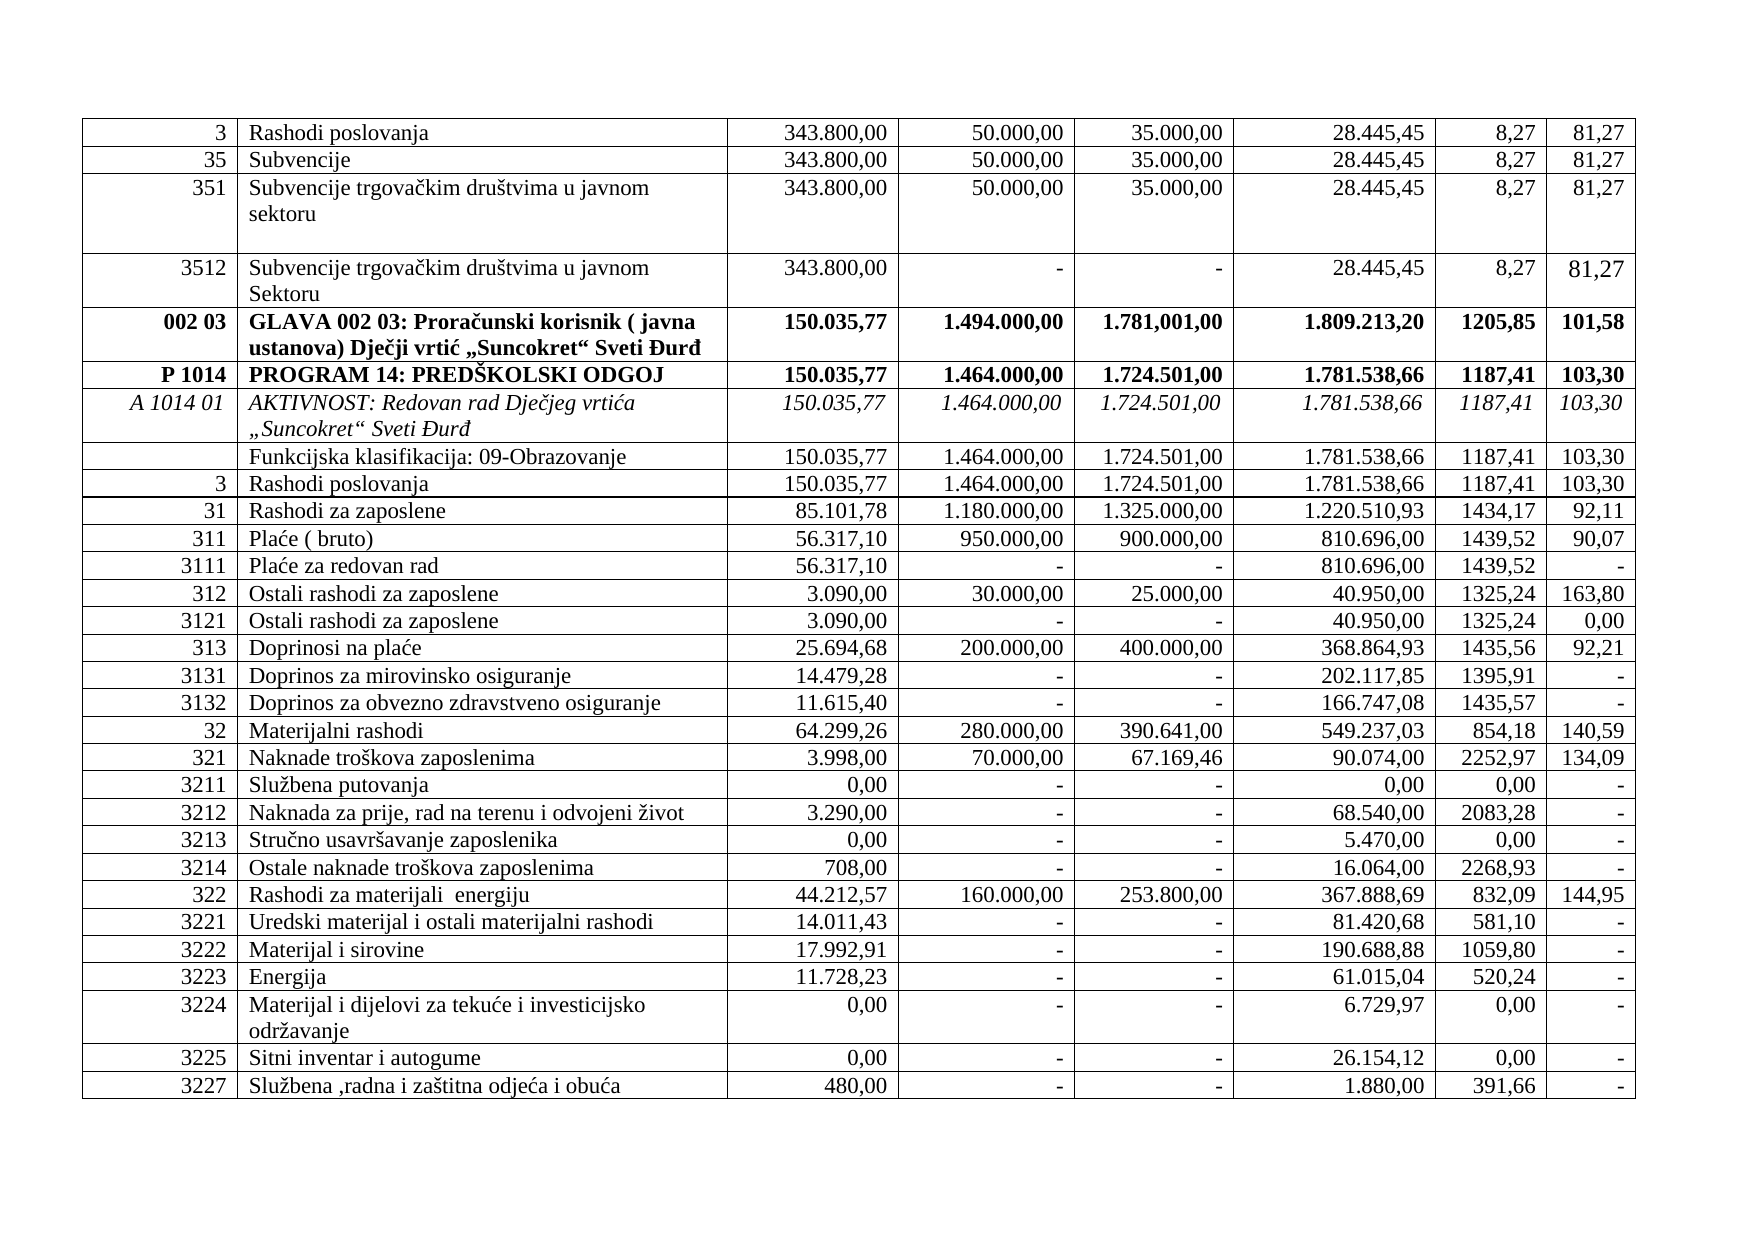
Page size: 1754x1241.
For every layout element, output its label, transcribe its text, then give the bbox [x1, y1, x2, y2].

table_cell Energija [238, 963, 727, 989]
table_cell - [1547, 854, 1635, 880]
table_cell 0,00 [1436, 826, 1546, 853]
table_cell 28.445,45 [1234, 147, 1435, 173]
table_cell 3111 [83, 552, 237, 579]
table_cell Doprinosi na plaće [238, 635, 727, 661]
table_cell P 1014 [83, 362, 237, 388]
table_cell 67.169,46 [1075, 744, 1233, 770]
table_cell 1325,24 [1436, 580, 1546, 606]
table_cell Rashodi za zaposlene [238, 498, 727, 524]
table_cell 900.000,00 [1075, 525, 1233, 551]
table_cell 3214 [83, 854, 237, 880]
table_cell - [899, 826, 1074, 853]
table_cell - [1547, 991, 1635, 1043]
table_cell 351 [83, 174, 237, 253]
table_cell 103,30 [1547, 389, 1635, 442]
table_cell 1.724.501,00 [1075, 389, 1233, 442]
table_cell - [1075, 771, 1233, 798]
table_cell 1435,57 [1436, 689, 1546, 716]
table_cell 1.724.501,00 [1075, 443, 1233, 469]
table_cell - [1075, 552, 1233, 579]
table_cell Službena ,radna i zaštitna odjeća i obuća [238, 1072, 727, 1098]
table_cell - [1075, 1072, 1233, 1098]
table_cell 90,07 [1547, 525, 1635, 551]
table_cell 81,27 [1547, 254, 1635, 307]
table_cell 311 [83, 525, 237, 551]
table_cell 3223 [83, 963, 237, 989]
table_cell - [1075, 254, 1233, 307]
table_cell 90.074,00 [1234, 744, 1435, 770]
table_cell 1439,52 [1436, 552, 1546, 579]
table_cell 3 [83, 470, 237, 496]
table_cell 3211 [83, 771, 237, 798]
table_cell 3132 [83, 689, 237, 716]
table_cell Ostali rashodi za zaposlene [238, 580, 727, 606]
table_cell 0,00 [1547, 607, 1635, 633]
table_cell 1325,24 [1436, 607, 1546, 633]
table_cell 368.864,93 [1234, 635, 1435, 661]
table_cell 28.445,45 [1234, 254, 1435, 307]
table_cell 134,09 [1547, 744, 1635, 770]
table_cell 480,00 [728, 1072, 898, 1098]
table_cell 0,00 [728, 991, 898, 1043]
table_cell 1.781.538,66 [1234, 389, 1435, 442]
table_cell 26.154,12 [1234, 1044, 1435, 1071]
table_cell - [899, 552, 1074, 579]
table_cell - [899, 254, 1074, 307]
table_cell 2083,28 [1436, 799, 1546, 825]
table_cell 16.064,00 [1234, 854, 1435, 880]
table_cell 1187,41 [1436, 362, 1546, 388]
table_cell Rashodi za materijali energiju [238, 881, 727, 907]
table_cell 3121 [83, 607, 237, 633]
table_cell 150.035,77 [728, 362, 898, 388]
table_cell 35.000,00 [1075, 147, 1233, 173]
table_cell 3221 [83, 909, 237, 935]
table_cell 1059,80 [1436, 936, 1546, 962]
table_cell 3512 [83, 254, 237, 307]
table_cell 11.615,40 [728, 689, 898, 716]
table_cell - [1547, 662, 1635, 688]
table_cell 163,80 [1547, 580, 1635, 606]
table_cell 32 [83, 717, 237, 743]
table_cell 190.688,88 [1234, 936, 1435, 962]
table_cell 68.540,00 [1234, 799, 1435, 825]
table_cell 0,00 [1234, 771, 1435, 798]
table_cell 28.445,45 [1234, 119, 1435, 146]
table_cell - [1075, 991, 1233, 1043]
table_cell 25.694,68 [728, 635, 898, 661]
table_cell - [1547, 1072, 1635, 1098]
table_cell 140,59 [1547, 717, 1635, 743]
table_cell - [1547, 552, 1635, 579]
table_cell - [1547, 799, 1635, 825]
table_cell 166.747,08 [1234, 689, 1435, 716]
table_cell 1187,41 [1436, 389, 1546, 442]
table_cell 3227 [83, 1072, 237, 1098]
table_cell 854,18 [1436, 717, 1546, 743]
table_cell 3225 [83, 1044, 237, 1071]
table_cell 1.781.538,66 [1234, 362, 1435, 388]
table_cell 200.000,00 [899, 635, 1074, 661]
table_cell - [899, 662, 1074, 688]
table_cell 44.212,57 [728, 881, 898, 907]
table_cell - [1075, 799, 1233, 825]
table_cell - [899, 689, 1074, 716]
table_cell 92,21 [1547, 635, 1635, 661]
table_cell 3.090,00 [728, 580, 898, 606]
table_cell A 1014 01 [83, 389, 237, 442]
table_cell - [1547, 936, 1635, 962]
table_cell 002 03 [83, 308, 237, 361]
table_cell 40.950,00 [1234, 607, 1435, 633]
table_cell 8,27 [1436, 174, 1546, 253]
table_cell - [899, 909, 1074, 935]
table_cell 343.800,00 [728, 119, 898, 146]
table_cell - [1075, 826, 1233, 853]
table_cell 1439,52 [1436, 525, 1546, 551]
table_cell 3.290,00 [728, 799, 898, 825]
table_cell 31 [83, 498, 237, 524]
table_cell 70.000,00 [899, 744, 1074, 770]
table_cell 56.317,10 [728, 525, 898, 551]
table_cell 103,30 [1547, 470, 1635, 496]
table_cell - [899, 854, 1074, 880]
table_cell - [899, 963, 1074, 989]
table_cell - [1547, 826, 1635, 853]
table_cell 3212 [83, 799, 237, 825]
table_cell Subvencije trgovačkim društvima u javnom sektoru [238, 174, 727, 253]
table_cell 1.781.538,66 [1234, 470, 1435, 496]
table_cell 150.035,77 [728, 308, 898, 361]
table_cell 17.992,91 [728, 936, 898, 962]
table_cell 3.090,00 [728, 607, 898, 633]
table_cell Ostale naknade troškova zaposlenima [238, 854, 727, 880]
table_cell 549.237,03 [1234, 717, 1435, 743]
table_cell - [1075, 909, 1233, 935]
table_cell Subvencije [238, 147, 727, 173]
table_cell Naknade troškova zaposlenima [238, 744, 727, 770]
table_cell 25.000,00 [1075, 580, 1233, 606]
table_cell Funkcijska klasifikacija: 09-Obrazovanje [238, 443, 727, 469]
table_cell 40.950,00 [1234, 580, 1435, 606]
table_cell - [899, 1044, 1074, 1071]
table_cell 343.800,00 [728, 254, 898, 307]
table_cell 11.728,23 [728, 963, 898, 989]
table_cell 202.117,85 [1234, 662, 1435, 688]
table_cell 1.781,001,00 [1075, 308, 1233, 361]
table_cell - [1075, 936, 1233, 962]
table_cell 343.800,00 [728, 174, 898, 253]
table_cell 1.180.000,00 [899, 498, 1074, 524]
table_cell [83, 443, 237, 469]
table_cell 1.325.000,00 [1075, 498, 1233, 524]
table_cell Plaće ( bruto) [238, 525, 727, 551]
table_cell 28.445,45 [1234, 174, 1435, 253]
table_cell 1.464.000,00 [899, 470, 1074, 496]
table_cell 0,00 [728, 771, 898, 798]
table_cell Rashodi poslovanja [238, 470, 727, 496]
table_cell 581,10 [1436, 909, 1546, 935]
table_cell 0,00 [1436, 1044, 1546, 1071]
table_cell 390.641,00 [1075, 717, 1233, 743]
table_cell 0,00 [728, 1044, 898, 1071]
table_cell 1.494.000,00 [899, 308, 1074, 361]
table_cell 1.880,00 [1234, 1072, 1435, 1098]
table_cell 312 [83, 580, 237, 606]
table_cell 1434,17 [1436, 498, 1546, 524]
table_cell 0,00 [1436, 991, 1546, 1043]
table_cell Subvencije trgovačkim društvima u javnom Sektoru [238, 254, 727, 307]
table_cell - [1547, 771, 1635, 798]
table_cell 56.317,10 [728, 552, 898, 579]
table_cell 3224 [83, 991, 237, 1043]
table_cell Sitni inventar i autogume [238, 1044, 727, 1071]
table_cell 150.035,77 [728, 389, 898, 442]
table_cell - [899, 991, 1074, 1043]
table_cell 5.470,00 [1234, 826, 1435, 853]
table_cell 313 [83, 635, 237, 661]
table_cell 391,66 [1436, 1072, 1546, 1098]
table_cell 103,30 [1547, 362, 1635, 388]
table_cell - [899, 936, 1074, 962]
table_cell 0,00 [728, 826, 898, 853]
table_cell - [1547, 689, 1635, 716]
table_cell 367.888,69 [1234, 881, 1435, 907]
table_cell 321 [83, 744, 237, 770]
table_cell 2268,93 [1436, 854, 1546, 880]
table_cell - [899, 771, 1074, 798]
table_cell - [1547, 1044, 1635, 1071]
table_cell 3.998,00 [728, 744, 898, 770]
table_cell - [1075, 689, 1233, 716]
table_cell 1435,56 [1436, 635, 1546, 661]
table_cell 1.220.510,93 [1234, 498, 1435, 524]
table_cell 14.011,43 [728, 909, 898, 935]
table_cell 400.000,00 [1075, 635, 1233, 661]
table_cell 61.015,04 [1234, 963, 1435, 989]
table_cell 144,95 [1547, 881, 1635, 907]
table_cell 832,09 [1436, 881, 1546, 907]
table_cell 1205,85 [1436, 308, 1546, 361]
table_cell 810.696,00 [1234, 552, 1435, 579]
table_cell 35.000,00 [1075, 174, 1233, 253]
table_cell 64.299,26 [728, 717, 898, 743]
table_cell 1395,91 [1436, 662, 1546, 688]
table_cell Materijalni rashodi [238, 717, 727, 743]
table_cell Rashodi poslovanja [238, 119, 727, 146]
table_cell 322 [83, 881, 237, 907]
table_cell 103,30 [1547, 443, 1635, 469]
table_cell - [899, 1072, 1074, 1098]
table_cell - [1547, 909, 1635, 935]
table_cell 81,27 [1547, 147, 1635, 173]
table_cell 1187,41 [1436, 470, 1546, 496]
table_cell 3 [83, 119, 237, 146]
table_cell - [1075, 607, 1233, 633]
table_cell Materijal i sirovine [238, 936, 727, 962]
table_cell Naknada za prije, rad na terenu i odvojeni život [238, 799, 727, 825]
table_cell 8,27 [1436, 147, 1546, 173]
table_cell 92,11 [1547, 498, 1635, 524]
table_cell Materijal i dijelovi za tekuće i investicijsko održavanje [238, 991, 727, 1043]
table_cell Stručno usavršavanje zaposlenika [238, 826, 727, 853]
table_cell - [1075, 662, 1233, 688]
table_cell 101,58 [1547, 308, 1635, 361]
table_cell 3131 [83, 662, 237, 688]
table_cell 1.464.000,00 [899, 362, 1074, 388]
table_cell - [1075, 854, 1233, 880]
table_cell GLAVA 002 03: Proračunski korisnik ( javna ustanova) Dječji vrtić „Suncokret“ Sveti Đurđ [238, 308, 727, 361]
table_cell 50.000,00 [899, 119, 1074, 146]
table_cell 6.729,97 [1234, 991, 1435, 1043]
table_cell 50.000,00 [899, 147, 1074, 173]
table_cell - [899, 799, 1074, 825]
table_cell Službena putovanja [238, 771, 727, 798]
table_cell 1187,41 [1436, 443, 1546, 469]
table_cell Uredski materijal i ostali materijalni rashodi [238, 909, 727, 935]
table_cell 520,24 [1436, 963, 1546, 989]
table_cell 14.479,28 [728, 662, 898, 688]
table_cell - [1075, 1044, 1233, 1071]
table_cell 1.809.213,20 [1234, 308, 1435, 361]
table_cell 81.420,68 [1234, 909, 1435, 935]
table_cell AKTIVNOST: Redovan rad Dječjeg vrtića „Suncokret“ Sveti Đurđ [238, 389, 727, 442]
table_cell 810.696,00 [1234, 525, 1435, 551]
table_cell 81,27 [1547, 174, 1635, 253]
table_cell 280.000,00 [899, 717, 1074, 743]
table_cell 0,00 [1436, 771, 1546, 798]
table_cell 1.724.501,00 [1075, 362, 1233, 388]
table_cell 150.035,77 [728, 443, 898, 469]
table_cell 253.800,00 [1075, 881, 1233, 907]
table_cell Doprinos za mirovinsko osiguranje [238, 662, 727, 688]
table_cell 30.000,00 [899, 580, 1074, 606]
table_cell 35.000,00 [1075, 119, 1233, 146]
table_cell 35 [83, 147, 237, 173]
table_cell 3222 [83, 936, 237, 962]
table_cell PROGRAM 14: PREDŠKOLSKI ODGOJ [238, 362, 727, 388]
table_cell 1.781.538,66 [1234, 443, 1435, 469]
table_cell Plaće za redovan rad [238, 552, 727, 579]
table_cell 160.000,00 [899, 881, 1074, 907]
table_cell 3213 [83, 826, 237, 853]
table_cell - [1075, 963, 1233, 989]
table_cell 2252,97 [1436, 744, 1546, 770]
table_cell 150.035,77 [728, 470, 898, 496]
table_cell - [1547, 963, 1635, 989]
table_cell Ostali rashodi za zaposlene [238, 607, 727, 633]
table_cell 1.724.501,00 [1075, 470, 1233, 496]
table_cell 343.800,00 [728, 147, 898, 173]
table_cell 8,27 [1436, 119, 1546, 146]
table_cell 1.464.000,00 [899, 389, 1074, 442]
table_cell 81,27 [1547, 119, 1635, 146]
table_cell 8,27 [1436, 254, 1546, 307]
table_cell - [899, 607, 1074, 633]
table_cell Doprinos za obvezno zdravstveno osiguranje [238, 689, 727, 716]
table_cell 50.000,00 [899, 174, 1074, 253]
table_cell 708,00 [728, 854, 898, 880]
table_cell 1.464.000,00 [899, 443, 1074, 469]
table_cell 85.101,78 [728, 498, 898, 524]
table_cell 950.000,00 [899, 525, 1074, 551]
